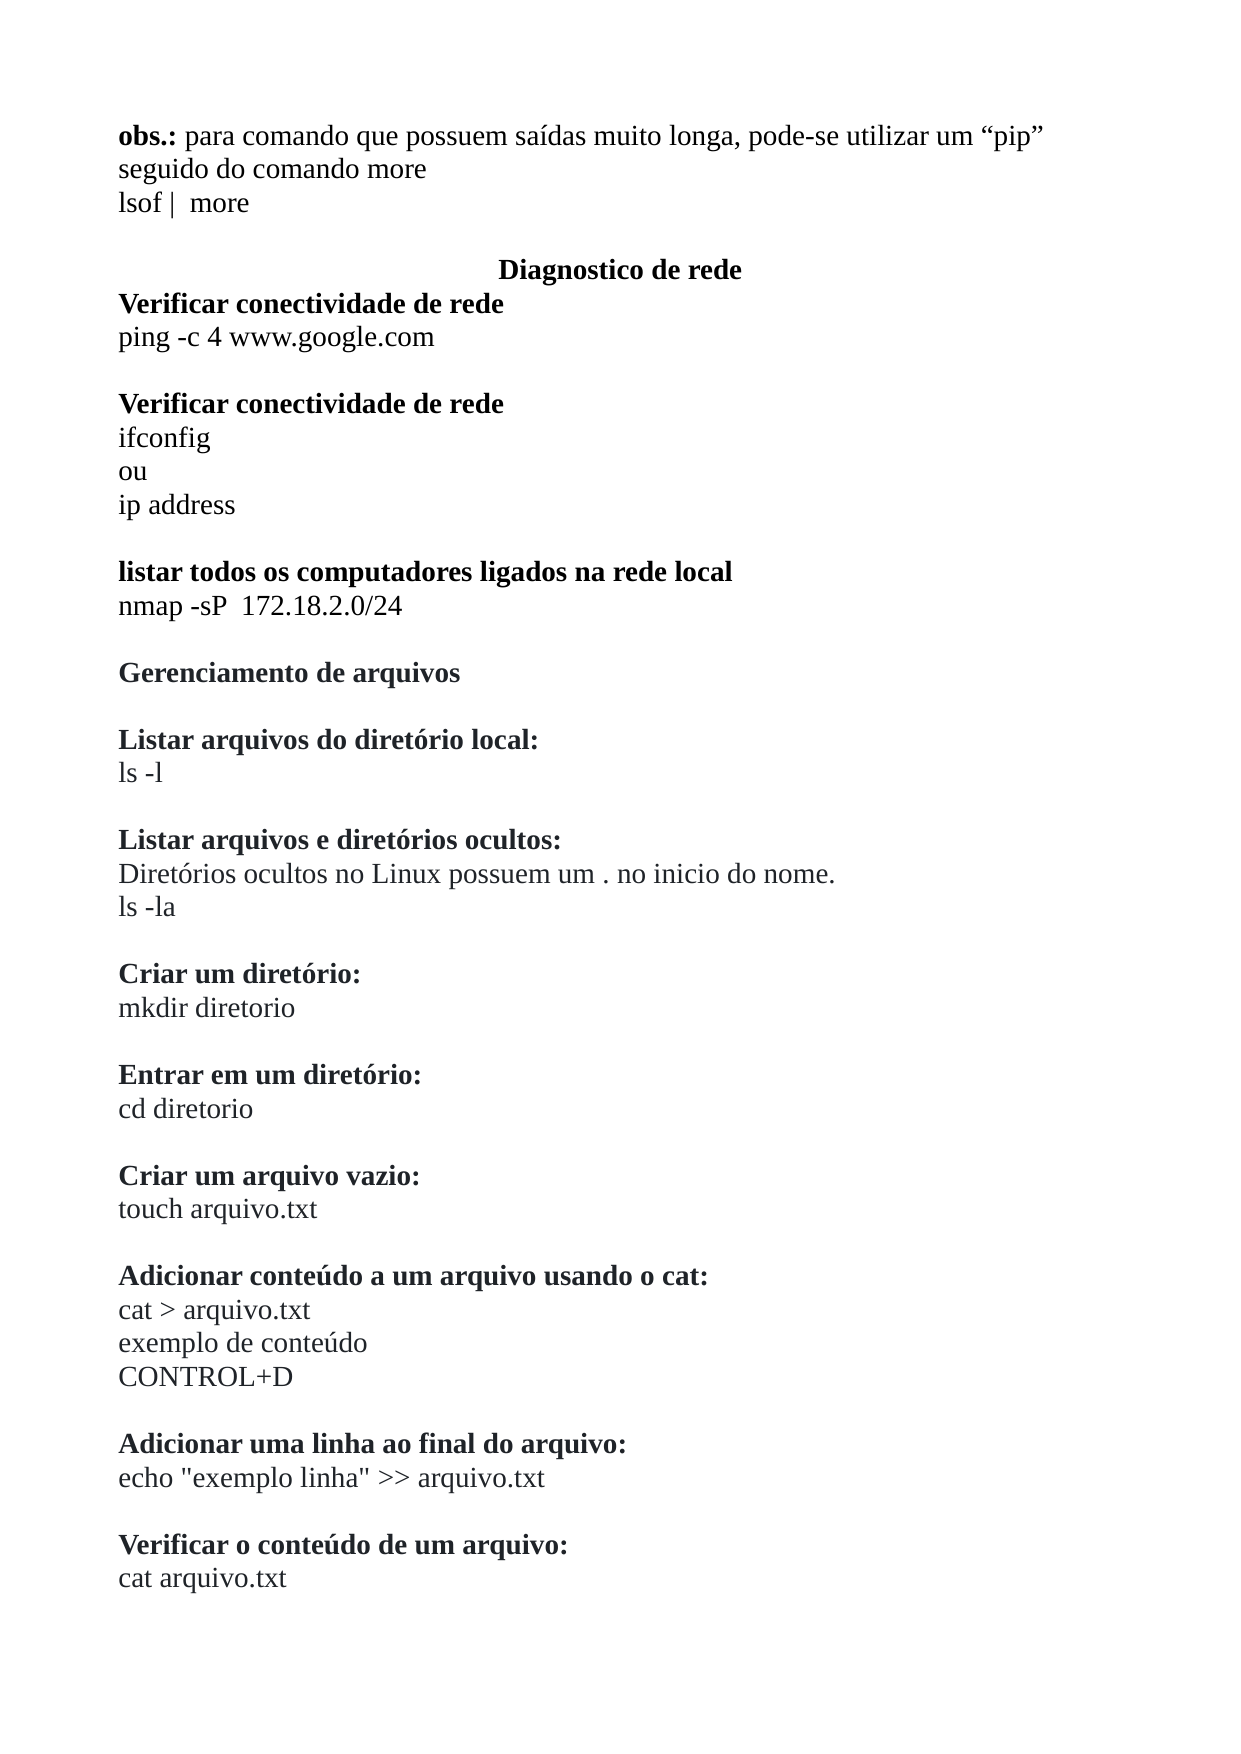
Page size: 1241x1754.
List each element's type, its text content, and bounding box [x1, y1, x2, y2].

text Diagnostico de rede [118, 252, 1122, 286]
text obs.: para comando que possuem saídas muito longa, pode-se utilizar um “pip” seguido do comando more [118, 118, 1122, 185]
text lsof | more [118, 185, 1122, 219]
text echo "exemplo linha" >> arquivo.txt [118, 1460, 1122, 1493]
subtitle Listar arquivos e diretórios ocultos: [118, 822, 1122, 856]
text Verificar conectividade de rede [118, 286, 1122, 319]
text ls -la [118, 889, 1122, 923]
subtitle Entrar em um diretório: [118, 1057, 1122, 1091]
subtitle Criar um arquivo vazio: [118, 1158, 1122, 1191]
subtitle Verificar o conteúdo de um arquivo: [118, 1527, 1122, 1560]
subtitle Adicionar uma linha ao final do arquivo: [118, 1426, 1122, 1460]
text touch arquivo.txt [118, 1191, 1122, 1225]
text nmap -sP 172.18.2.0/24 [118, 588, 1122, 621]
text Diretórios ocultos no Linux possuem um . no inicio do nome. [118, 856, 1122, 889]
text ifconfig [118, 420, 1122, 453]
text mkdir diretorio [118, 990, 1122, 1024]
text cd diretorio [118, 1091, 1122, 1124]
text ping -c 4 www.google.com [118, 319, 1122, 353]
subtitle Criar um diretório: [118, 957, 1122, 990]
subtitle Listar arquivos do diretório local: [118, 722, 1122, 755]
text ip address [118, 487, 1122, 521]
text Verificar conectividade de rede [118, 386, 1122, 420]
text exemplo de conteúdo [118, 1326, 1122, 1359]
subtitle Gerenciamento de arquivos [118, 655, 1122, 688]
text listar todos os computadores ligados na rede local [118, 554, 1122, 588]
text ou [118, 453, 1122, 487]
text cat arquivo.txt [118, 1560, 1122, 1594]
text ls -l [118, 755, 1122, 789]
subtitle Adicionar conteúdo a um arquivo usando o cat: [118, 1258, 1122, 1292]
text CONTROL+D [118, 1359, 1122, 1393]
text cat > arquivo.txt [118, 1292, 1122, 1326]
